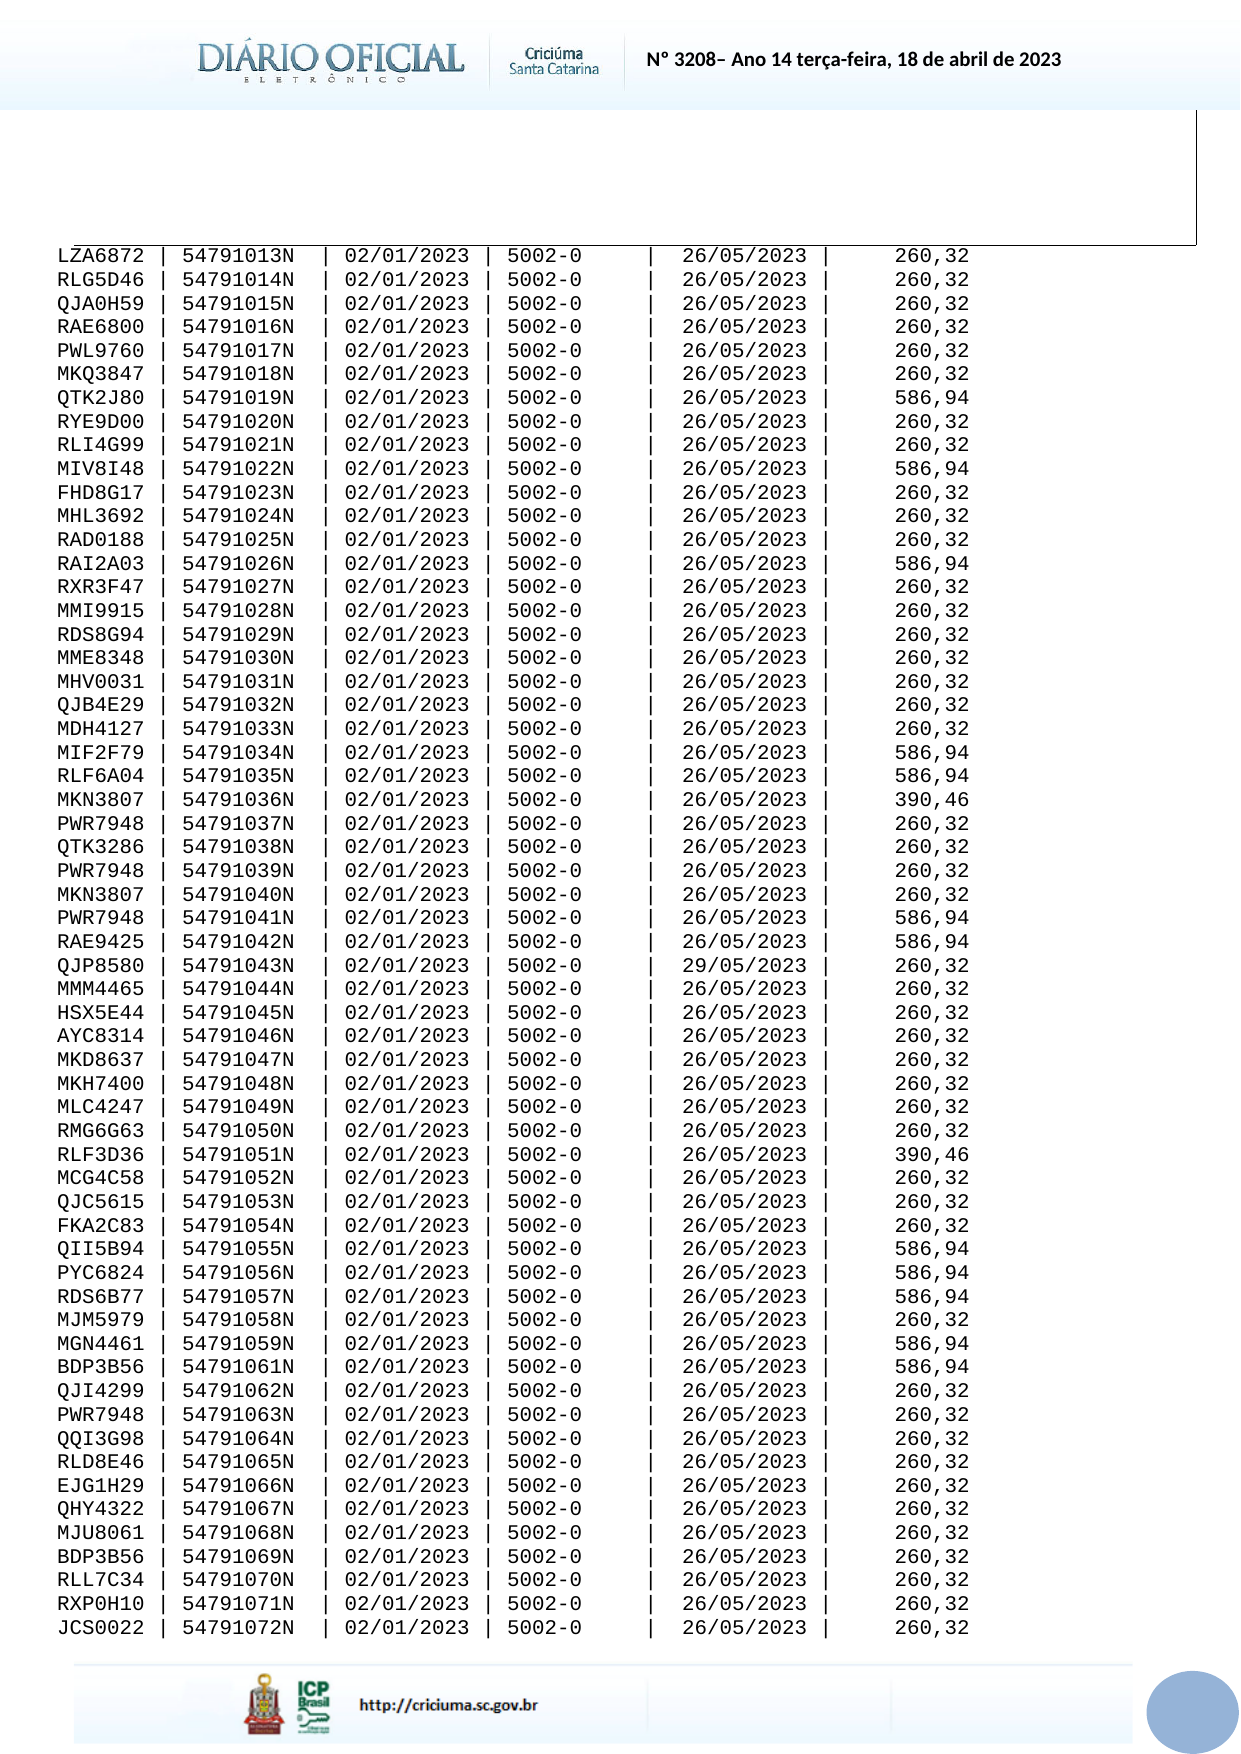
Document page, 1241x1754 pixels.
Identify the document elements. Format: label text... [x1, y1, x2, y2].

text QJI4299 | 54791062N | 02/01/2023 | 5002-0 | 26/05/2023 | 260,32 [44, 1380, 1196, 1404]
text LZA6872 | 54791013N | 02/01/2023 | 5002-0 | 26/05/2023 | 260,32 [44, 245, 1196, 269]
text RDS8G94 | 54791029N | 02/01/2023 | 5002-0 | 26/05/2023 | 260,32 [44, 623, 1196, 647]
text MKD8637 | 54791047N | 02/01/2023 | 5002-0 | 26/05/2023 | 260,32 [44, 1049, 1196, 1073]
text RAE6800 | 54791016N | 02/01/2023 | 5002-0 | 26/05/2023 | 260,32 [44, 316, 1196, 340]
text MKH7400 | 54791048N | 02/01/2023 | 5002-0 | 26/05/2023 | 260,32 [44, 1073, 1196, 1096]
text MKN3807 | 54791040N | 02/01/2023 | 5002-0 | 26/05/2023 | 260,32 [44, 884, 1196, 907]
text QTK3286 | 54791038N | 02/01/2023 | 5002-0 | 26/05/2023 | 260,32 [44, 836, 1196, 860]
text PWR7948 | 54791039N | 02/01/2023 | 5002-0 | 26/05/2023 | 260,32 [44, 860, 1196, 884]
text MME8348 | 54791030N | 02/01/2023 | 5002-0 | 26/05/2023 | 260,32 [44, 647, 1196, 671]
text PWR7948 | 54791041N | 02/01/2023 | 5002-0 | 26/05/2023 | 586,94 [44, 907, 1196, 931]
text QQI3G98 | 54791064N | 02/01/2023 | 5002-0 | 26/05/2023 | 260,32 [44, 1427, 1196, 1451]
text QJP8580 | 54791043N | 02/01/2023 | 5002-0 | 29/05/2023 | 260,32 [44, 954, 1196, 978]
text QJB4E29 | 54791032N | 02/01/2023 | 5002-0 | 26/05/2023 | 260,32 [44, 694, 1196, 718]
text MMM4465 | 54791044N | 02/01/2023 | 5002-0 | 26/05/2023 | 260,32 [44, 978, 1196, 1002]
text RMG6G63 | 54791050N | 02/01/2023 | 5002-0 | 26/05/2023 | 260,32 [44, 1120, 1196, 1144]
text BDP3B56 | 54791069N | 02/01/2023 | 5002-0 | 26/05/2023 | 260,32 [44, 1546, 1196, 1569]
text RLF6A04 | 54791035N | 02/01/2023 | 5002-0 | 26/05/2023 | 586,94 [44, 765, 1196, 789]
text RXR3F47 | 54791027N | 02/01/2023 | 5002-0 | 26/05/2023 | 260,32 [44, 576, 1196, 600]
text QJA0H59 | 54791015N | 02/01/2023 | 5002-0 | 26/05/2023 | 260,32 [44, 292, 1196, 316]
text QTK2J80 | 54791019N | 02/01/2023 | 5002-0 | 26/05/2023 | 586,94 [44, 387, 1196, 411]
text MIF2F79 | 54791034N | 02/01/2023 | 5002-0 | 26/05/2023 | 586,94 [44, 742, 1196, 765]
text QJC5615 | 54791053N | 02/01/2023 | 5002-0 | 26/05/2023 | 260,32 [44, 1191, 1196, 1215]
text MKN3807 | 54791036N | 02/01/2023 | 5002-0 | 26/05/2023 | 390,46 [44, 789, 1196, 813]
text RYE9D00 | 54791020N | 02/01/2023 | 5002-0 | 26/05/2023 | 260,32 [44, 411, 1196, 434]
text FKA2C83 | 54791054N | 02/01/2023 | 5002-0 | 26/05/2023 | 260,32 [44, 1215, 1196, 1238]
text MJU8061 | 54791068N | 02/01/2023 | 5002-0 | 26/05/2023 | 260,32 [44, 1522, 1196, 1546]
text MMI9915 | 54791028N | 02/01/2023 | 5002-0 | 26/05/2023 | 260,32 [44, 600, 1196, 623]
text MGN4461 | 54791059N | 02/01/2023 | 5002-0 | 26/05/2023 | 586,94 [44, 1333, 1196, 1357]
text MLC4247 | 54791049N | 02/01/2023 | 5002-0 | 26/05/2023 | 260,32 [44, 1096, 1196, 1120]
text RLI4G99 | 54791021N | 02/01/2023 | 5002-0 | 26/05/2023 | 260,32 [44, 434, 1196, 458]
text JCS0022 | 54791072N | 02/01/2023 | 5002-0 | 26/05/2023 | 260,32 [44, 1617, 1196, 1640]
text MKQ3847 | 54791018N | 02/01/2023 | 5002-0 | 26/05/2023 | 260,32 [44, 363, 1196, 387]
text AYC8314 | 54791046N | 02/01/2023 | 5002-0 | 26/05/2023 | 260,32 [44, 1026, 1196, 1049]
text PWL9760 | 54791017N | 02/01/2023 | 5002-0 | 26/05/2023 | 260,32 [44, 340, 1196, 363]
text BDP3B56 | 54791061N | 02/01/2023 | 5002-0 | 26/05/2023 | 586,94 [44, 1357, 1196, 1380]
text QHY4322 | 54791067N | 02/01/2023 | 5002-0 | 26/05/2023 | 260,32 [44, 1498, 1196, 1522]
text HSX5E44 | 54791045N | 02/01/2023 | 5002-0 | 26/05/2023 | 260,32 [44, 1002, 1196, 1026]
text MHL3692 | 54791024N | 02/01/2023 | 5002-0 | 26/05/2023 | 260,32 [44, 505, 1196, 529]
text QII5B94 | 54791055N | 02/01/2023 | 5002-0 | 26/05/2023 | 586,94 [44, 1238, 1196, 1262]
text RLD8E46 | 54791065N | 02/01/2023 | 5002-0 | 26/05/2023 | 260,32 [44, 1451, 1196, 1475]
text RAD0188 | 54791025N | 02/01/2023 | 5002-0 | 26/05/2023 | 260,32 [44, 529, 1196, 553]
text RLL7C34 | 54791070N | 02/01/2023 | 5002-0 | 26/05/2023 | 260,32 [44, 1569, 1196, 1593]
text RAE9425 | 54791042N | 02/01/2023 | 5002-0 | 26/05/2023 | 586,94 [44, 931, 1196, 954]
text FHD8G17 | 54791023N | 02/01/2023 | 5002-0 | 26/05/2023 | 260,32 [44, 482, 1196, 505]
text MJM5979 | 54791058N | 02/01/2023 | 5002-0 | 26/05/2023 | 260,32 [44, 1309, 1196, 1333]
text EJG1H29 | 54791066N | 02/01/2023 | 5002-0 | 26/05/2023 | 260,32 [44, 1475, 1196, 1498]
text RXP0H10 | 54791071N | 02/01/2023 | 5002-0 | 26/05/2023 | 260,32 [44, 1593, 1196, 1617]
text RLF3D36 | 54791051N | 02/01/2023 | 5002-0 | 26/05/2023 | 390,46 [44, 1144, 1196, 1167]
text MIV8I48 | 54791022N | 02/01/2023 | 5002-0 | 26/05/2023 | 586,94 [44, 458, 1196, 482]
text MCG4C58 | 54791052N | 02/01/2023 | 5002-0 | 26/05/2023 | 260,32 [44, 1167, 1196, 1191]
text PYC6824 | 54791056N | 02/01/2023 | 5002-0 | 26/05/2023 | 586,94 [44, 1262, 1196, 1286]
text MHV0031 | 54791031N | 02/01/2023 | 5002-0 | 26/05/2023 | 260,32 [44, 671, 1196, 694]
text MDH4127 | 54791033N | 02/01/2023 | 5002-0 | 26/05/2023 | 260,32 [44, 718, 1196, 742]
text RAI2A03 | 54791026N | 02/01/2023 | 5002-0 | 26/05/2023 | 586,94 [44, 553, 1196, 576]
text PWR7948 | 54791063N | 02/01/2023 | 5002-0 | 26/05/2023 | 260,32 [44, 1404, 1196, 1427]
text RLG5D46 | 54791014N | 02/01/2023 | 5002-0 | 26/05/2023 | 260,32 [44, 269, 1196, 292]
text PWR7948 | 54791037N | 02/01/2023 | 5002-0 | 26/05/2023 | 260,32 [44, 813, 1196, 836]
text RDS6B77 | 54791057N | 02/01/2023 | 5002-0 | 26/05/2023 | 586,94 [44, 1286, 1196, 1309]
